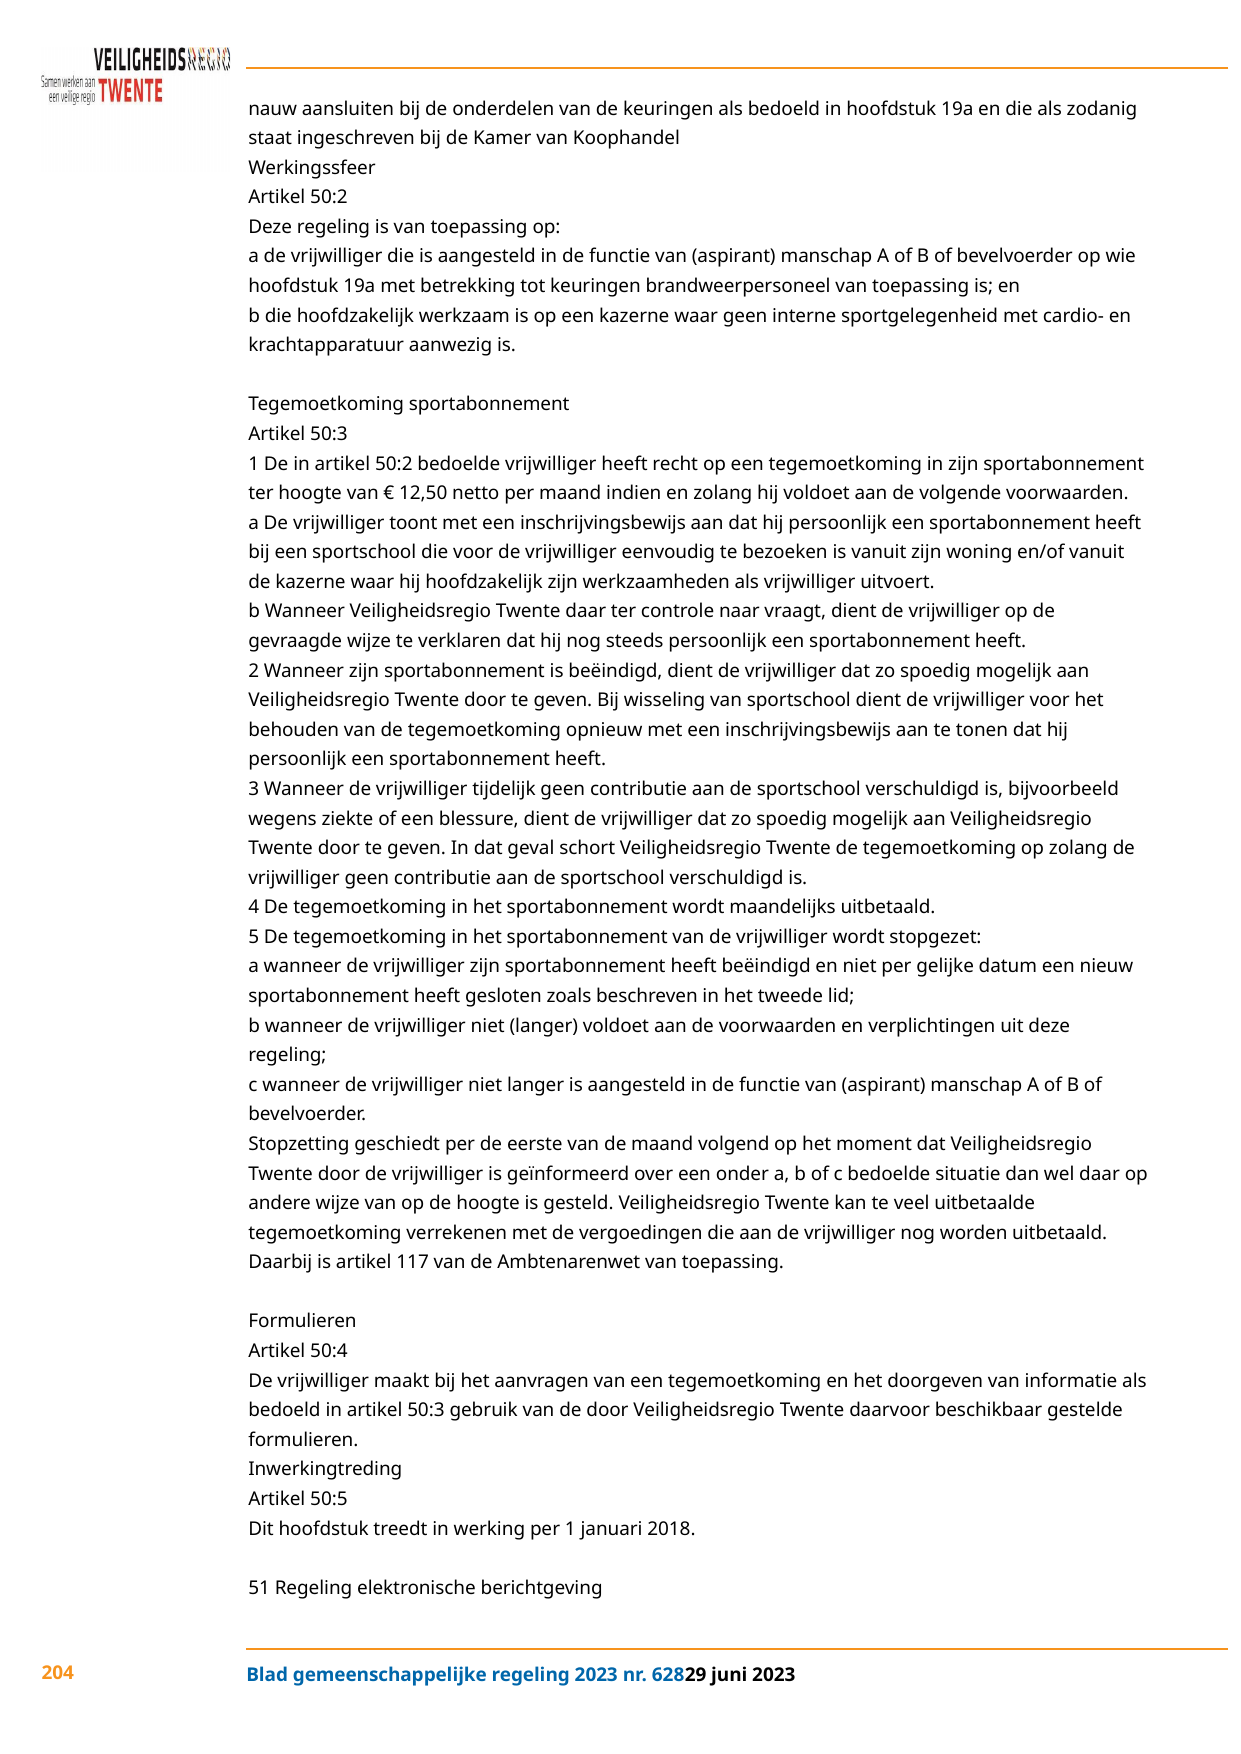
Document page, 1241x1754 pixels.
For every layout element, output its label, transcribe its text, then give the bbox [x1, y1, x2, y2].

text c wanneer de vrijwilliger niet langer is aangesteld in de functie van (aspirant) manschap A of B of bevelvoerder. [248, 1071, 1152, 1126]
text a de vrijwilliger die is aangesteld in de functie van (aspirant) manschap A of B of bevelvoerder op wie hoofdstuk 19a met betrekking tot keuringen brandweerpersoneel van toepassing is; en [248, 243, 1152, 298]
text 4 De tegemoetkoming in het sportabonnement wordt maandelijks uitbetaald. [248, 893, 1152, 919]
text Artikel 50:5 [248, 1485, 1152, 1511]
text nauw aansluiten bij de onderdelen van de keuringen als bedoeld in hoofdstuk 19a en die als zodanig staat ingeschreven bij de Kamer van Koophandel [248, 95, 1152, 150]
text Artikel 50:2 [248, 183, 1152, 209]
text a De vrijwilliger toont met een inschrijvingsbewijs aan dat hij persoonlijk een sportabonnement heeft bij een sportschool die voor de vrijwilliger eenvoudig te bezoeken is vanuit zijn woning en/of vanuit de kazerne waar hij hoofdzakelijk zijn werkzaamheden als vrijwilliger uitvoert. [248, 509, 1152, 594]
text b Wanneer Veiligheidsregio Twente daar ter controle naar vraagt, dient de vrijwilliger op de gevraagde wijze te verklaren dat hij nog steeds persoonlijk een sportabonnement heeft. [248, 598, 1152, 653]
text a wanneer de vrijwilliger zijn sportabonnement heeft beëindigd en niet per gelijke datum een nieuw sportabonnement heeft gesloten zoals beschreven in het tweede lid; [248, 953, 1152, 1008]
text b wanneer de vrijwilliger niet (langer) voldoet aan de voorwaarden en verplichtingen uit deze regeling; [248, 1012, 1152, 1067]
text 5 De tegemoetkoming in het sportabonnement van de vrijwilliger wordt stopgezet: [248, 923, 1152, 949]
text 2 Wanneer zijn sportabonnement is beëindigd, dient de vrijwilliger dat zo spoedig mogelijk aan Veiligheidsregio Twente door te geven. Bij wisseling van sportschool dient de vrijwilliger voor het behouden van de tegemoetkoming opnieuw met een inschrijvingsbewijs aan te tonen dat hij persoonlijk een sportabonnement heeft. [248, 657, 1152, 771]
text Artikel 50:4 [248, 1337, 1152, 1363]
text Stopzetting geschiedt per de eerste van de maand volgend op het moment dat Veiligheidsregio Twente door de vrijwilliger is geïnformeerd over een onder a, b of c bedoelde situatie dan wel daar op andere wijze van op de hoogte is gesteld. Veiligheidsregio Twente kan te veel uitbetaalde tegemoetkoming verrekenen met de vergoedingen die aan de vrijwilliger nog worden uitbetaald. Daarbij is artikel 117 van de Ambtenarenwet van toepassing. [248, 1130, 1152, 1274]
text Formulieren [248, 1308, 1152, 1333]
text 3 Wanneer de vrijwilliger tijdelijk geen contributie aan de sportschool verschuldigd is, bijvoorbeeld wegens ziekte of een blessure, dient de vrijwilliger dat zo spoedig mogelijk aan Veiligheidsregio Twente door te geven. In dat geval schort Veiligheidsregio Twente de tegemoetkoming op zolang de vrijwilliger geen contributie aan de sportschool verschuldigd is. [248, 775, 1152, 890]
text Werkingssfeer [248, 154, 1152, 180]
text 51 Regeling elektronische berichtgeving [248, 1574, 1152, 1600]
text De vrijwilliger maakt bij het aanvragen van een tegemoetkoming en het doorgeven van informatie als bedoeld in artikel 50:3 gebruik van de door Veiligheidsregio Twente daarvoor beschikbaar gestelde formulieren. [248, 1367, 1152, 1452]
text Artikel 50:3 [248, 420, 1152, 446]
text Inwerkingtreding [248, 1456, 1152, 1481]
text Tegemoetkoming sportabonnement [248, 391, 1152, 416]
text b die hoofdzakelijk werkzaam is op een kazerne waar geen interne sportgelegenheid met cardio- en krachtapparatuur aanwezig is. [248, 302, 1152, 357]
text Deze regeling is van toepassing op: [248, 213, 1152, 239]
text 1 De in artikel 50:2 bedoelde vrijwilliger heeft recht op een tegemoetkoming in zijn sportabonnement ter hoogte van € 12,50 netto per maand indien en zolang hij voldoet aan de volgende voorwaarden. [248, 450, 1152, 505]
picture [41, 47, 231, 172]
text Dit hoofdstuk treedt in werking per 1 januari 2018. [248, 1515, 1152, 1541]
